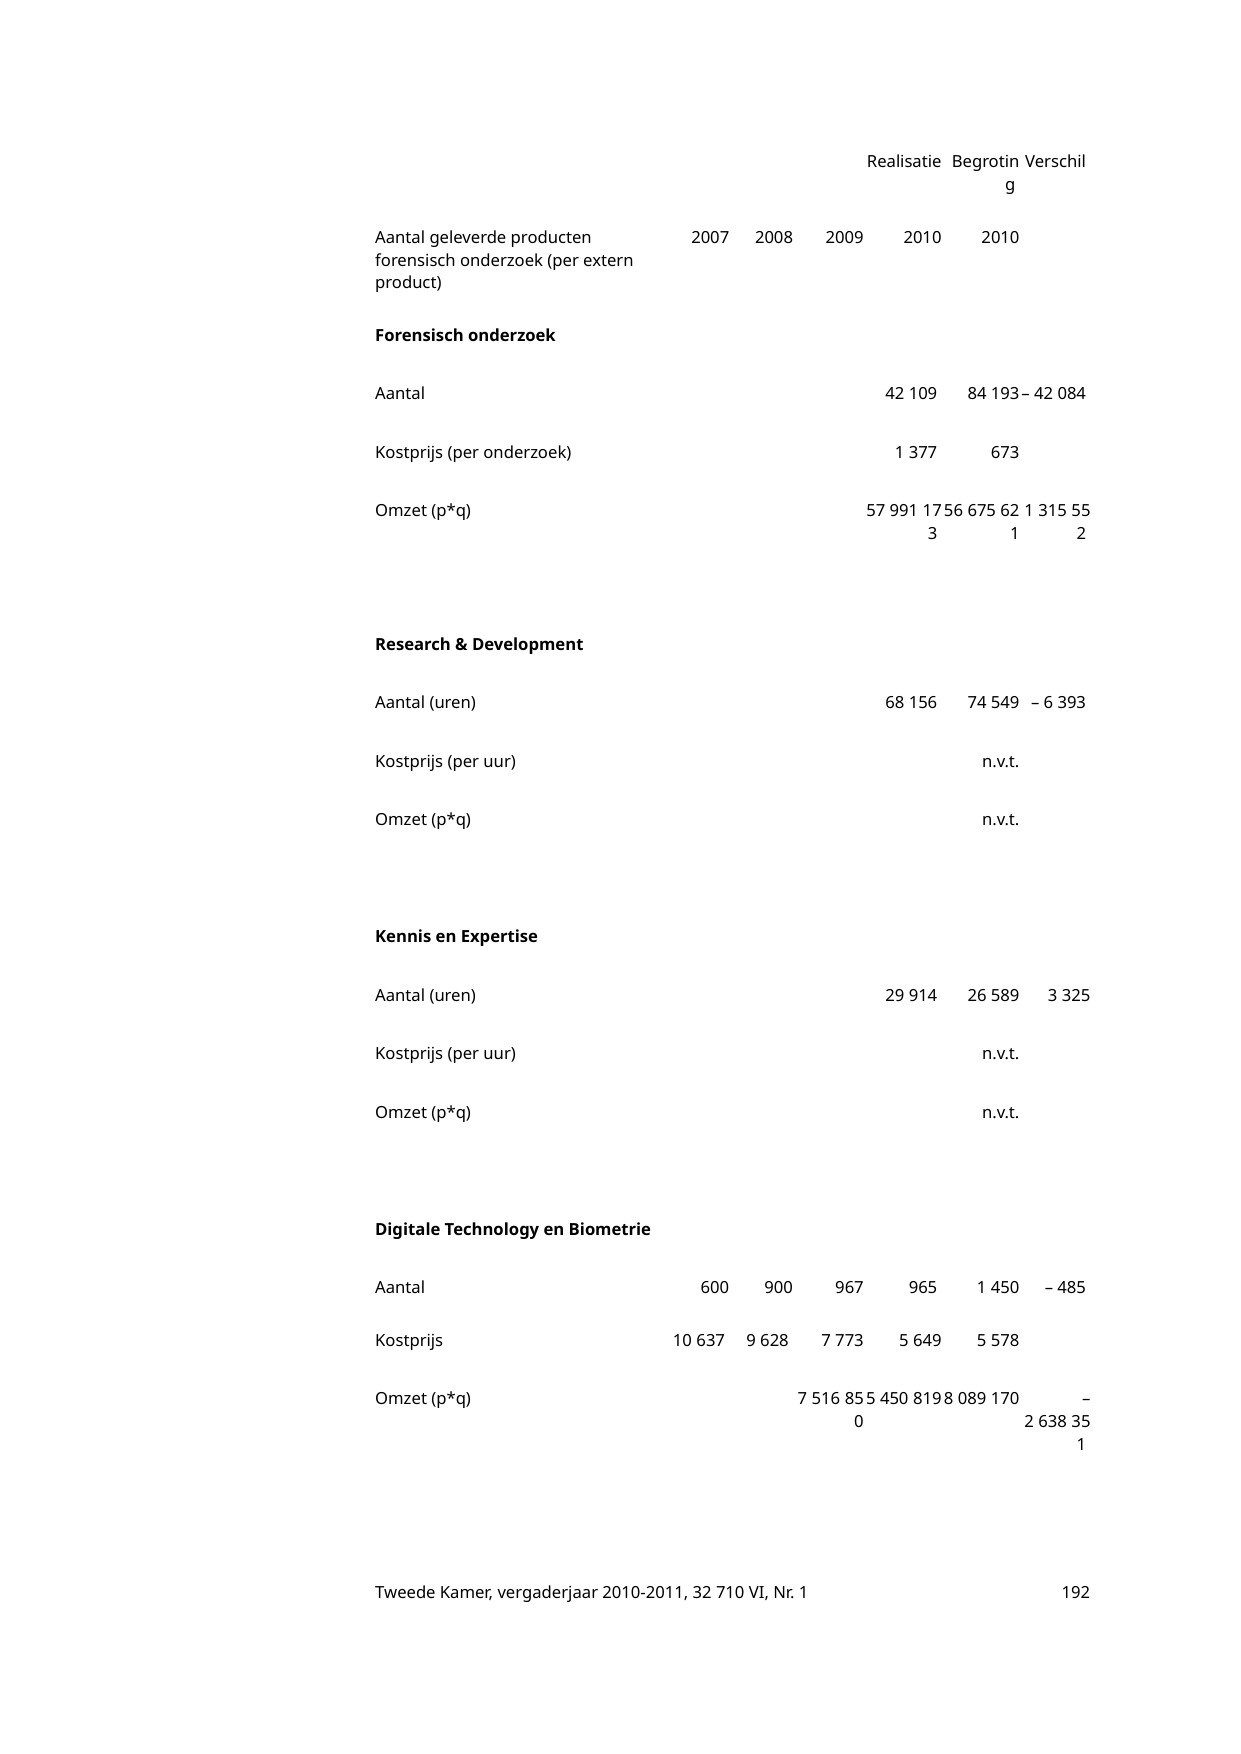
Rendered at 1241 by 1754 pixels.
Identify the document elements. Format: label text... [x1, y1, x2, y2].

table_cell 2008 [729, 225, 793, 323]
table_cell [793, 1217, 863, 1276]
table_cell [1019, 866, 1090, 925]
table_cell Kostprijs (per uur) [375, 750, 665, 808]
table_cell [729, 574, 793, 633]
table_cell [1019, 1217, 1090, 1276]
table_cell n.v.t. [941, 750, 1019, 808]
table_cell Forensisch onderzoek [375, 324, 665, 382]
table_cell [729, 1100, 793, 1159]
table_cell [665, 1100, 729, 1159]
table_cell [729, 691, 793, 749]
table_cell [665, 808, 729, 866]
table_cell [375, 1159, 665, 1217]
table_cell [729, 440, 793, 499]
table_cell [665, 1042, 729, 1100]
table_cell – 42 084 [1019, 382, 1090, 440]
table_header [375, 150, 665, 225]
table_cell [864, 1217, 941, 1276]
table_cell [793, 1159, 863, 1217]
table_cell [793, 440, 863, 499]
table_cell 5 450 819 [864, 1387, 941, 1485]
table_cell 1 377 [864, 440, 941, 499]
table_cell [665, 324, 729, 382]
table_cell Omzet (p*q) [375, 1100, 665, 1159]
table_cell [665, 1159, 729, 1217]
table_header [793, 150, 863, 225]
table_cell [665, 499, 729, 574]
table_cell 2010 [864, 225, 941, 323]
table_cell [729, 1387, 793, 1485]
table_cell [729, 324, 793, 382]
table_cell [864, 633, 941, 691]
table_cell [793, 1042, 863, 1100]
table_cell [793, 808, 863, 866]
table_cell 5 649 [864, 1328, 941, 1387]
table_cell 74 549 [941, 691, 1019, 749]
table_cell 84 193 [941, 382, 1019, 440]
table_cell 42 109 [864, 382, 941, 440]
table_cell [665, 983, 729, 1042]
table_cell [665, 1387, 729, 1485]
table_cell 5 578 [941, 1328, 1019, 1387]
table_cell [864, 866, 941, 925]
table_cell [941, 633, 1019, 691]
table_cell [793, 324, 863, 382]
table_cell [729, 499, 793, 574]
table_cell Aantal (uren) [375, 983, 665, 1042]
table_cell [729, 1159, 793, 1217]
table_cell [793, 574, 863, 633]
table_cell Kostprijs [375, 1328, 665, 1387]
table_cell [941, 1159, 1019, 1217]
table_cell [729, 925, 793, 983]
table_cell 2010 [941, 225, 1019, 323]
table_cell Kennis en Expertise [375, 925, 665, 983]
table_cell [793, 499, 863, 574]
table_cell 9 628 [729, 1328, 793, 1387]
table_cell [864, 750, 941, 808]
table_cell – 6 393 [1019, 691, 1090, 749]
table_header Verschil [1019, 150, 1090, 225]
table_header Realisatie [864, 150, 941, 225]
table_cell 2009 [793, 225, 863, 323]
table_cell [1019, 324, 1090, 382]
table_cell [729, 382, 793, 440]
table_cell [665, 382, 729, 440]
table_header Begroting [941, 150, 1019, 225]
table_cell [1019, 1159, 1090, 1217]
table_cell [375, 574, 665, 633]
table_cell [729, 633, 793, 691]
table_cell [864, 324, 941, 382]
table_cell [665, 866, 729, 925]
table_cell [941, 1217, 1019, 1276]
table_cell Omzet (p*q) [375, 1387, 665, 1485]
table_cell – 2 638 351 [1019, 1387, 1090, 1485]
table_cell 68 156 [864, 691, 941, 749]
table_cell [729, 808, 793, 866]
table_cell [793, 925, 863, 983]
table_cell [665, 440, 729, 499]
table_cell 56 675 621 [941, 499, 1019, 574]
table_cell [665, 691, 729, 749]
table_cell 7 516 850 [793, 1387, 863, 1485]
table_cell [729, 1042, 793, 1100]
table_cell 965 [864, 1276, 941, 1328]
table_cell 26 589 [941, 983, 1019, 1042]
table_cell 2007 [665, 225, 729, 323]
table_cell [793, 633, 863, 691]
table_cell [941, 925, 1019, 983]
table_cell [793, 691, 863, 749]
table_cell [665, 574, 729, 633]
table_cell [1019, 633, 1090, 691]
table_cell 57 991 173 [864, 499, 941, 574]
table_cell [729, 1217, 793, 1276]
table_cell [793, 983, 863, 1042]
table_cell [793, 382, 863, 440]
table_cell [793, 866, 863, 925]
table_header [729, 150, 793, 225]
table_cell [864, 1042, 941, 1100]
table_cell Kostprijs (per onderzoek) [375, 440, 665, 499]
table_cell [864, 925, 941, 983]
table_cell 600 [665, 1276, 729, 1328]
table_cell Kostprijs (per uur) [375, 1042, 665, 1100]
table_cell [941, 866, 1019, 925]
table_cell n.v.t. [941, 1100, 1019, 1159]
table_cell [1019, 225, 1090, 323]
table_cell n.v.t. [941, 808, 1019, 866]
table_cell [375, 866, 665, 925]
table_cell [729, 983, 793, 1042]
table_cell 7 773 [793, 1328, 863, 1387]
table_cell [864, 1159, 941, 1217]
table_cell [864, 574, 941, 633]
table_cell Aantal (uren) [375, 691, 665, 749]
table_cell Aantal [375, 382, 665, 440]
table_cell [1019, 925, 1090, 983]
table_cell [665, 633, 729, 691]
table_cell [665, 1217, 729, 1276]
table_cell [1019, 750, 1090, 808]
table_cell [729, 866, 793, 925]
table_cell [665, 750, 729, 808]
table_cell [1019, 1042, 1090, 1100]
table_cell Omzet (p*q) [375, 808, 665, 866]
table_cell Digitale Technology en Biometrie [375, 1217, 665, 1276]
table_cell [665, 925, 729, 983]
table_cell [941, 324, 1019, 382]
table_cell 900 [729, 1276, 793, 1328]
table_cell [864, 1100, 941, 1159]
table_cell [1019, 808, 1090, 866]
table_cell Research & Development [375, 633, 665, 691]
table_cell Aantal geleverde producten forensisch onderzoek (per extern product) [375, 225, 665, 323]
table_header [665, 150, 729, 225]
table_cell [793, 750, 863, 808]
table_cell – 485 [1019, 1276, 1090, 1328]
table_cell n.v.t. [941, 1042, 1019, 1100]
table_cell [864, 808, 941, 866]
table_cell Omzet (p*q) [375, 499, 665, 574]
table_cell [941, 574, 1019, 633]
table_cell [1019, 574, 1090, 633]
table_cell 3 325 [1019, 983, 1090, 1042]
table_cell Aantal [375, 1276, 665, 1328]
table_cell 673 [941, 440, 1019, 499]
table_cell [729, 750, 793, 808]
table_cell [1019, 1328, 1090, 1387]
table_cell 967 [793, 1276, 863, 1328]
table_cell 8 089 170 [941, 1387, 1019, 1485]
table_cell 29 914 [864, 983, 941, 1042]
table_cell [1019, 440, 1090, 499]
table_cell 1 450 [941, 1276, 1019, 1328]
table_cell [1019, 1100, 1090, 1159]
table_cell [793, 1100, 863, 1159]
table_cell 1 315 552 [1019, 499, 1090, 574]
table_cell 10 637 [665, 1328, 729, 1387]
